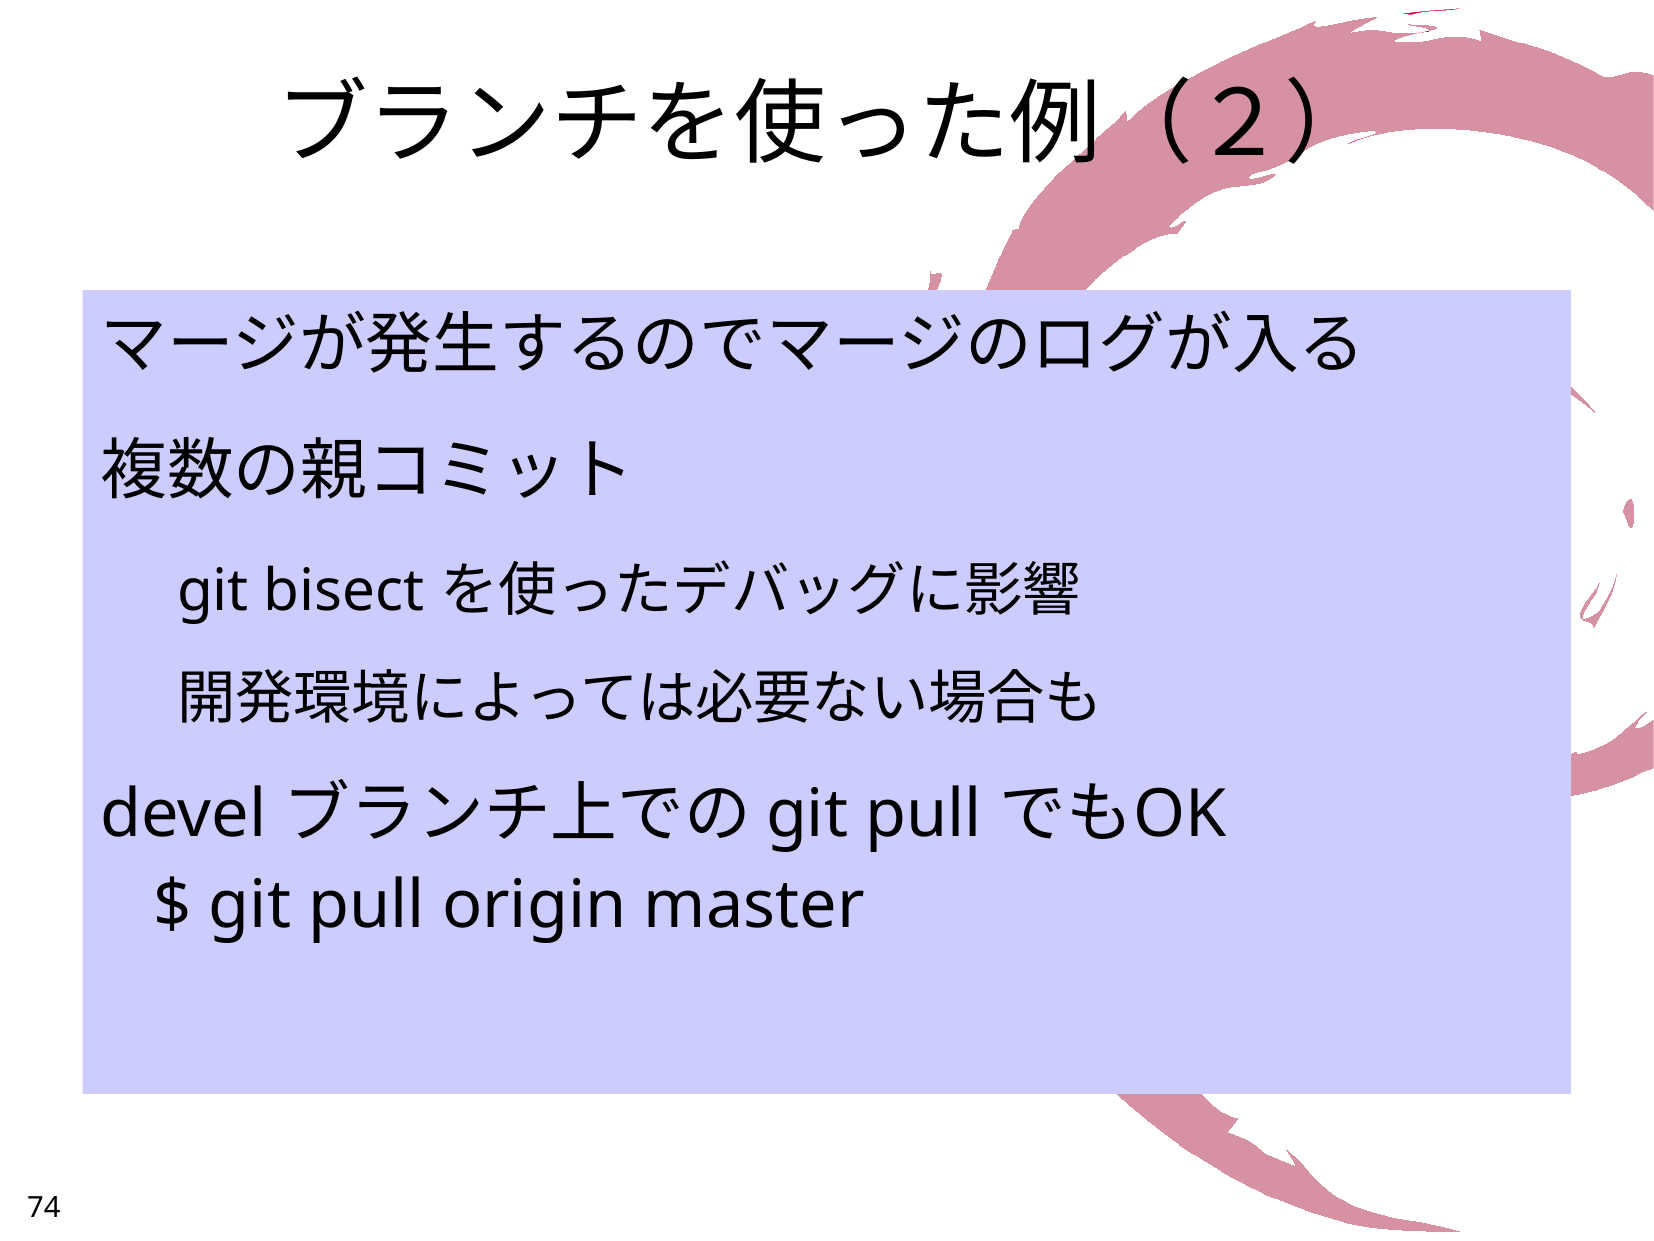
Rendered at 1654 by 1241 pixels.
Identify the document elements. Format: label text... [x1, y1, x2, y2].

title ブランチを使った例（２） [82, 49, 1571, 257]
list マージが発生するのでマージのログが入る 複数の親コミット git bisect を使ったデバッグに影響 開発環境によっては必要ない場合も devel ブランチ上での git pull でもOK $ git pull origin master [82, 290, 1571, 1094]
picture [886, 0, 1654, 1241]
